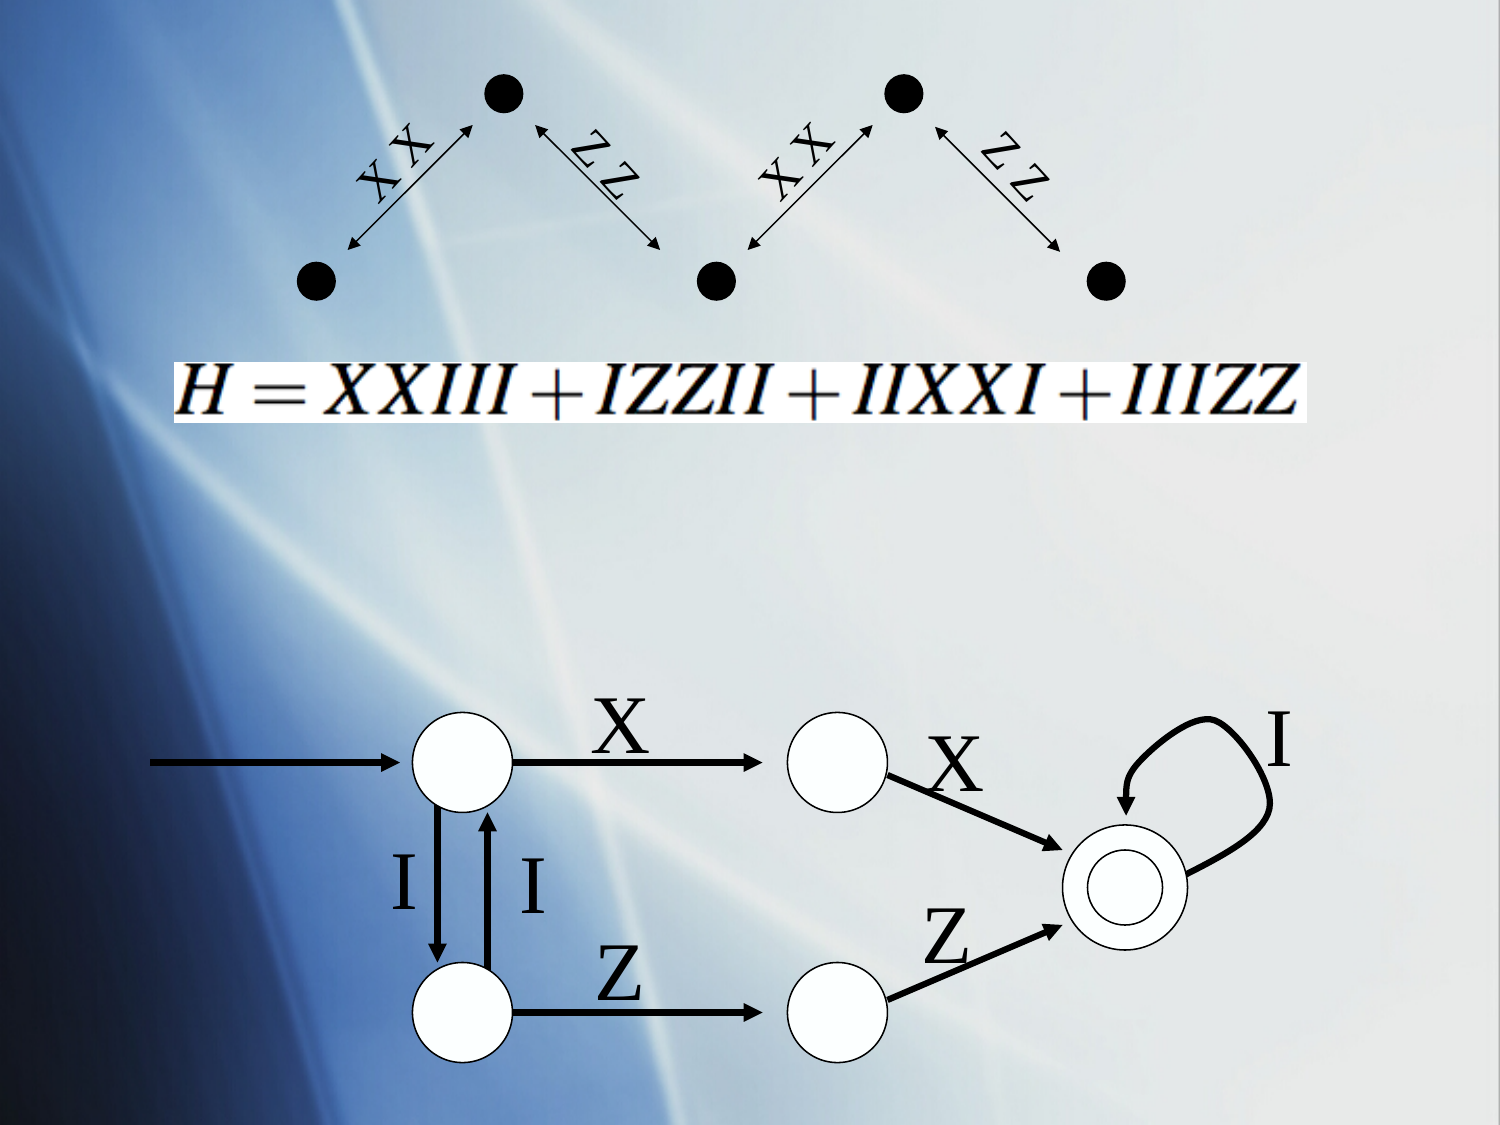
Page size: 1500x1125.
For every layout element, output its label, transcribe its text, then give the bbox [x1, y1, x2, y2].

text_box I [375, 818, 433, 934]
text_box I [504, 822, 563, 938]
text_box [787, 712, 888, 813]
text_box [885, 74, 923, 113]
picture [0, 0, 1500, 1125]
text_box Z Z [546, 99, 673, 227]
text_box [485, 74, 523, 113]
text_box Z [579, 909, 661, 1026]
text_box X [909, 699, 1000, 816]
text_box [412, 712, 513, 813]
text_box Z Z [956, 100, 1082, 229]
text_box X [575, 662, 666, 778]
text_box [1087, 262, 1126, 300]
text_box [1062, 824, 1188, 951]
text_box [787, 962, 888, 1063]
text_box [412, 962, 513, 1063]
text_box X X [325, 93, 459, 229]
text_box [297, 262, 336, 300]
text_box Z [906, 872, 988, 988]
text_box [697, 262, 736, 300]
text_box I [1250, 675, 1308, 791]
text_box X X [727, 91, 861, 227]
